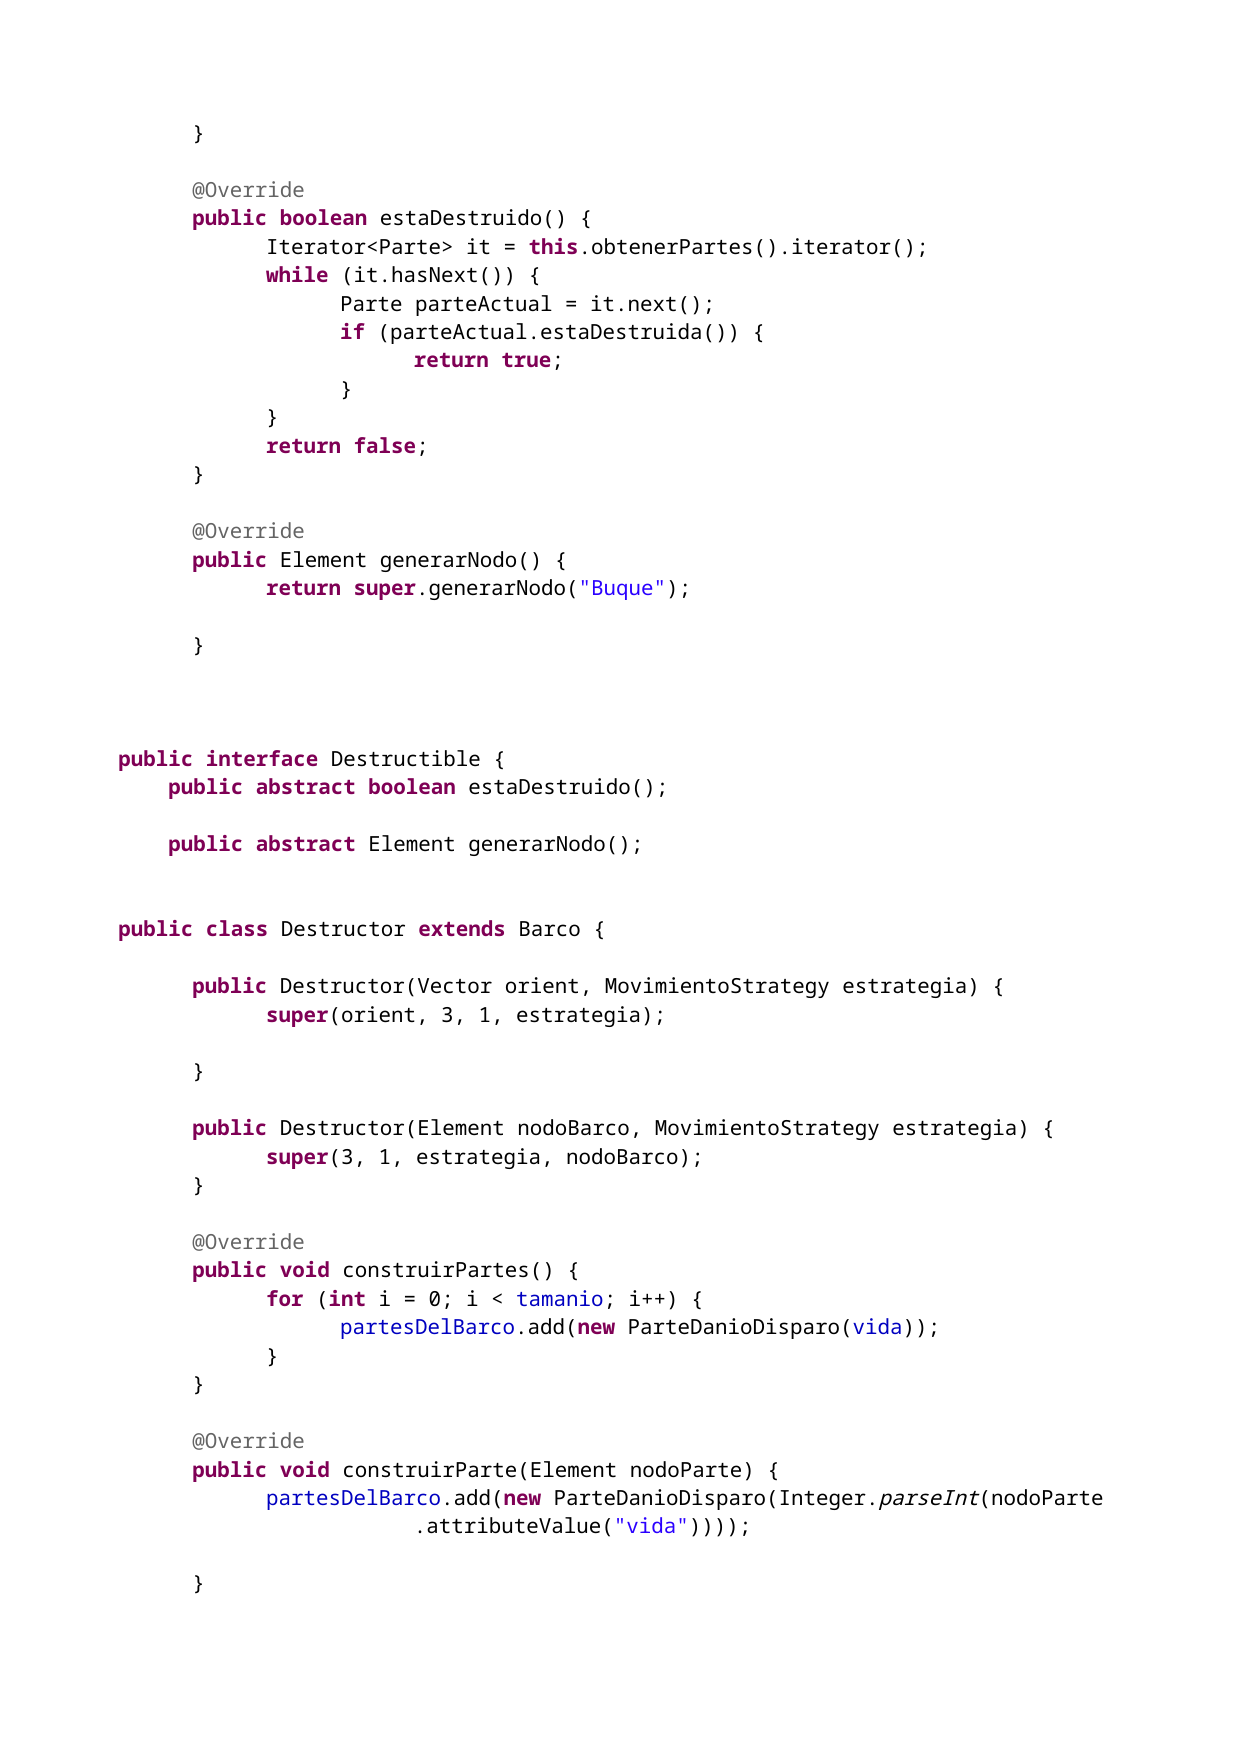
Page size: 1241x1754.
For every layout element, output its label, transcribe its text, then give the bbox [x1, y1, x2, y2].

text while (it.hasNext()) { [118, 260, 1122, 289]
text return true; [118, 346, 1122, 374]
text return false; [118, 431, 1122, 459]
text public Destructor(Vector orient, MovimientoStrategy estrategia) { [118, 971, 1122, 1000]
text public void construirParte(Element nodoParte) { [118, 1455, 1122, 1483]
text @Override [118, 1426, 1122, 1455]
text } [118, 118, 1122, 147]
text if (parteActual.estaDestruida()) { [118, 317, 1122, 346]
text } [118, 1170, 1122, 1199]
text } [118, 1341, 1122, 1369]
text @Override [118, 516, 1122, 545]
text partesDelBarco.add(new ParteDanioDisparo(vida)); [118, 1312, 1122, 1341]
text partesDelBarco.add(new ParteDanioDisparo(Integer.parseInt(nodoParte [118, 1483, 1122, 1512]
text .attributeValue("vida")))); [118, 1512, 1122, 1540]
text super(orient, 3, 1, estrategia); [118, 1000, 1122, 1028]
text } [118, 374, 1122, 402]
text for (int i = 0; i < tamanio; i++) { [118, 1284, 1122, 1312]
text public void construirPartes() { [118, 1256, 1122, 1284]
text } [118, 630, 1122, 658]
text super(3, 1, estrategia, nodoBarco); [118, 1142, 1122, 1170]
text public abstract Element generarNodo(); [118, 829, 1122, 857]
text public Element generarNodo() { [118, 545, 1122, 573]
text } [118, 459, 1122, 488]
text @Override [118, 1227, 1122, 1256]
text } [118, 402, 1122, 431]
text } [118, 1057, 1122, 1085]
text Parte parteActual = it.next(); [118, 289, 1122, 317]
text public interface Destructible { [118, 744, 1122, 772]
text public class Destructor extends Barco { [118, 914, 1122, 943]
text } [118, 1568, 1122, 1597]
text @Override [118, 175, 1122, 203]
text public boolean estaDestruido() { [118, 203, 1122, 232]
text public Destructor(Element nodoBarco, MovimientoStrategy estrategia) { [118, 1113, 1122, 1142]
text } [118, 1369, 1122, 1398]
text Iterator<Parte> it = this.obtenerPartes().iterator(); [118, 232, 1122, 260]
text public abstract boolean estaDestruido(); [118, 772, 1122, 801]
text return super.generarNodo("Buque"); [118, 573, 1122, 602]
